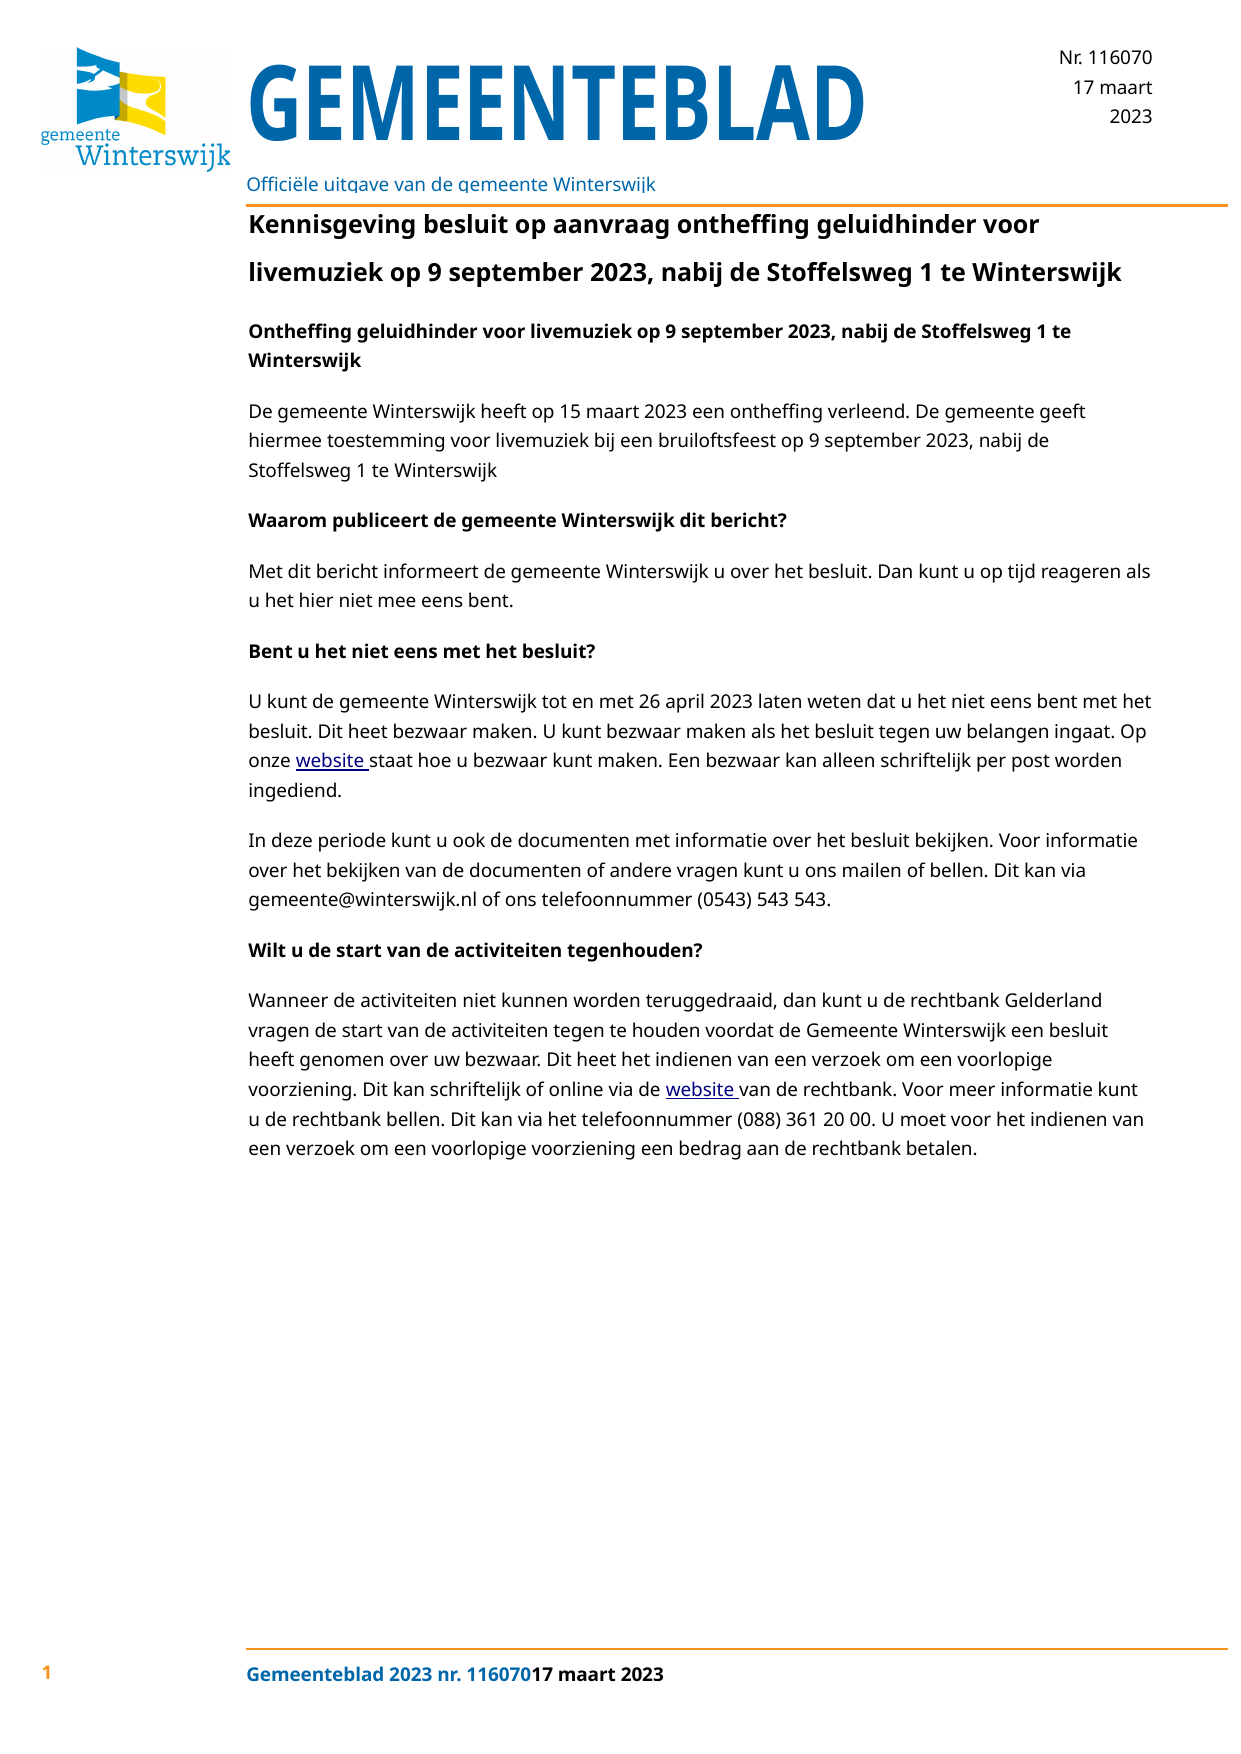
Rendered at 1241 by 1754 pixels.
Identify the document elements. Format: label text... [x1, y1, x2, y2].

picture [225, 153, 231, 162]
text In deze periode kunt u ook de documenten met informatie over het besluit bekijken. Voor informatie over het bekijken van de documenten of andere vragen kunt u ons mailen of bellen. Dit kan via gemeente@winterswijk.nl of ons telefoonnummer (0543) 543 543. [248, 827, 1152, 912]
text Ontheffing geluidhinder voor livemuziek op 9 september 2023, nabij de Stoffelsweg 1 te Winterswijk [248, 318, 1152, 373]
text Waarom publiceert de gemeente Winterswijk dit bericht? [248, 507, 1152, 533]
text Wanneer de activiteiten niet kunnen worden teruggedraaid, dan kunt u de rechtbank Gelderland vragen de start van de activiteiten tegen te houden voordat de Gemeente Winterswijk een besluit heeft genomen over uw bezwaar. Dit heet het indienen van een verzoek om een voorlopige voorziening. Dit kan schriftelijk of online via de website van de rechtbank. Voor meer informatie kunt u de rechtbank bellen. Dit kan via het telefoonnummer (088) 361 20 00. U moet voor het indienen van een verzoek om een voorlopige voorziening een bedrag aan de rechtbank betalen. [248, 987, 1152, 1161]
text Bent u het niet eens met het besluit? [248, 638, 1152, 664]
text Kennisgeving besluit op aanvraag ontheffing geluidhinder voor livemuziek op 9 september 2023, nabij de Stoffelsweg 1 te Winterswijk [248, 207, 1152, 288]
text Wilt u de start van de activiteiten tegenhouden? [248, 937, 1152, 963]
text U kunt de gemeente Winterswijk tot en met 26 april 2023 laten weten dat u het niet eens bent met het besluit. Dit heet bezwaar maken. U kunt bezwaar maken als het besluit tegen uw belangen ingaat. Op onze website staat hoe u bezwaar kunt maken. Een bezwaar kan alleen schriftelijk per post worden ingediend. [248, 688, 1152, 803]
text De gemeente Winterswijk heeft op 15 maart 2023 een ontheffing verleend. De gemeente geeft hiermee toestemming voor livemuziek bij een bruiloftsfeest op 9 september 2023, nabij de Stoffelsweg 1 te Winterswijk [248, 398, 1152, 483]
text Met dit bericht informeert de gemeente Winterswijk u over het besluit. Dan kunt u op tijd reageren als u het hier niet mee eens bent. [248, 558, 1152, 613]
picture [41, 47, 231, 172]
